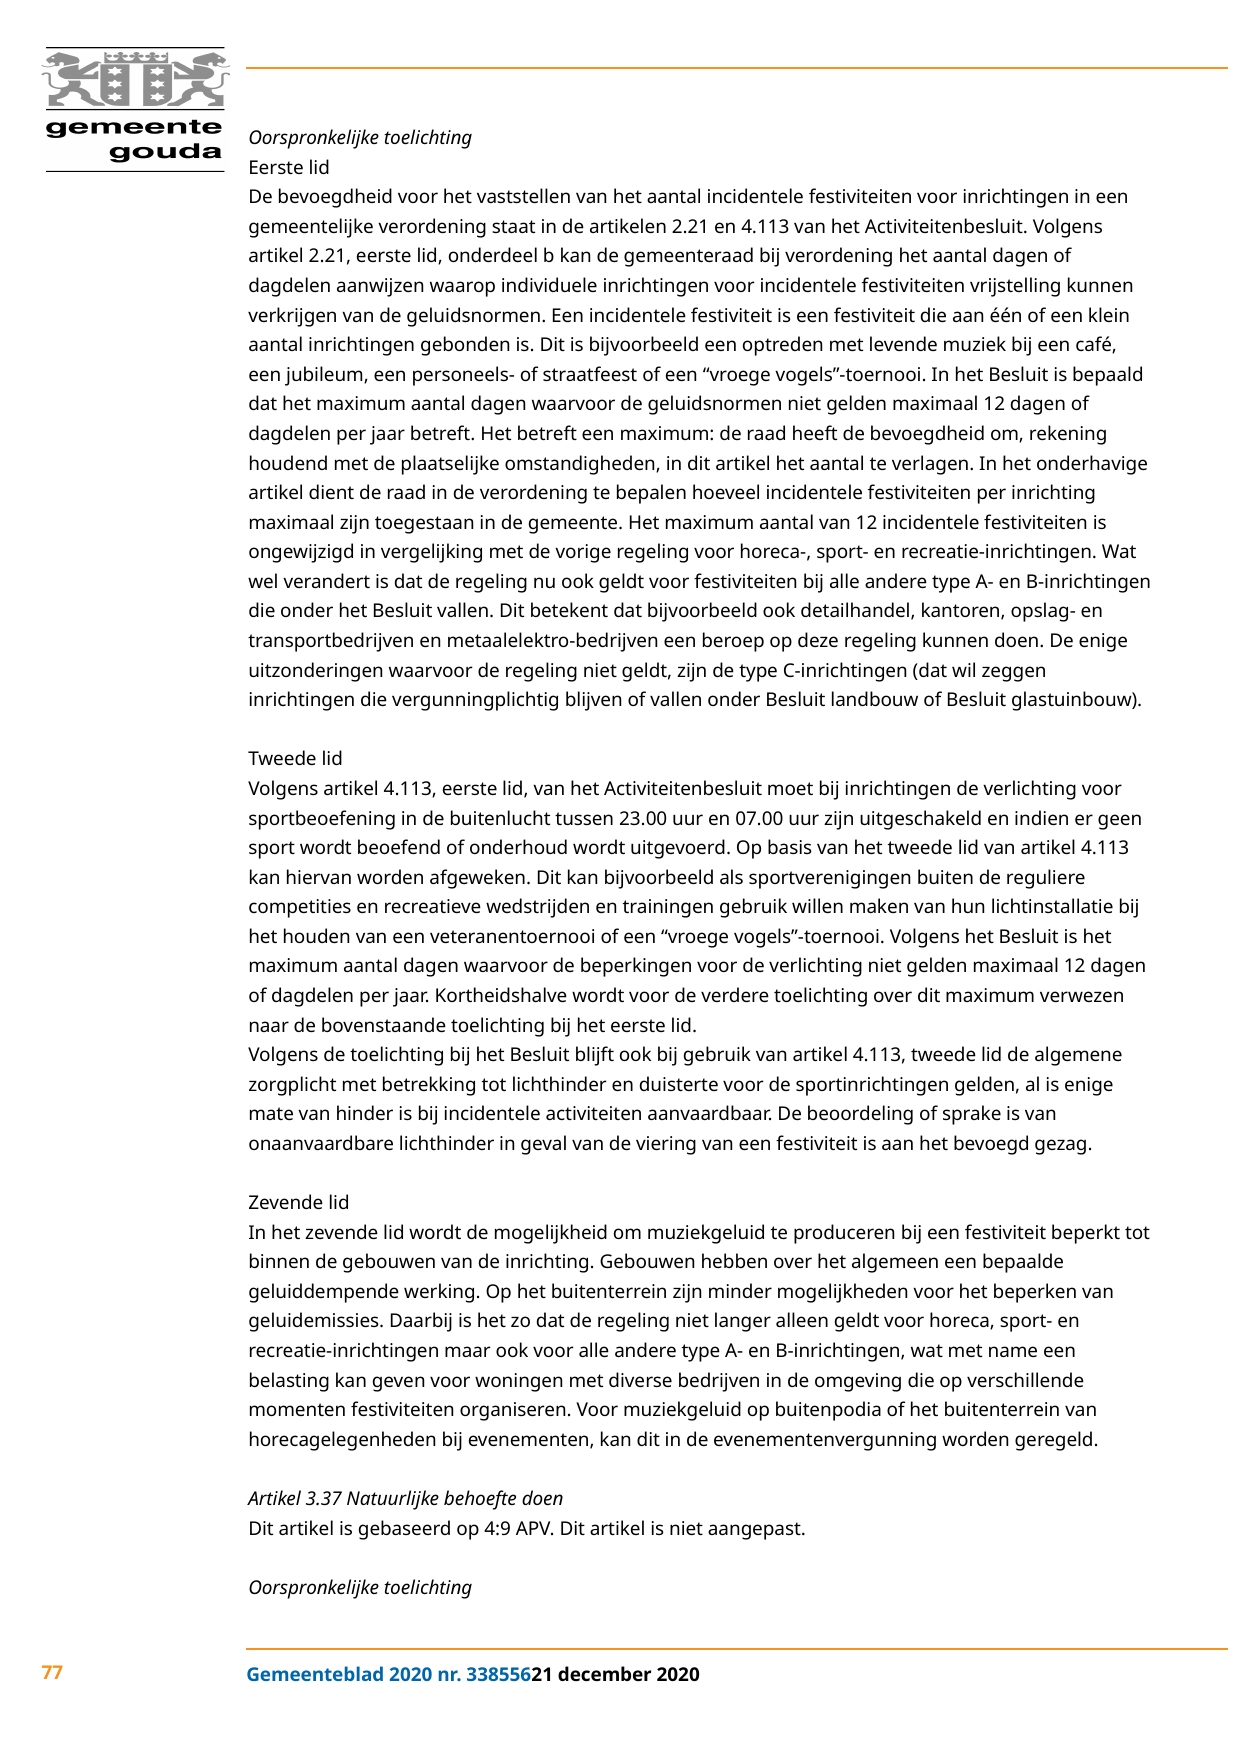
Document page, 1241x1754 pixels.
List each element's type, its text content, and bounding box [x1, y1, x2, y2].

text Zevende lid [248, 1189, 1152, 1215]
picture [41, 47, 231, 172]
text Volgens artikel 4.113, eerste lid, van het Activiteitenbesluit moet bij inrichtingen de verlichting voor sportbeoefening in de buitenlucht tussen 23.00 uur en 07.00 uur zijn uitgeschakeld en indien er geen sport wordt beoefend of onderhoud wordt uitgevoerd. Op basis van het tweede lid van artikel 4.113 kan hiervan worden afgeweken. Dit kan bijvoorbeeld als sportverenigingen buiten de reguliere competities en recreatieve wedstrijden en trainingen gebruik willen maken van hun lichtinstallatie bij het houden van een veteranentoernooi of een “vroege vogels”-toernooi. Volgens het Besluit is het maximum aantal dagen waarvoor de beperkingen voor de verlichting niet gelden maximaal 12 dagen of dagdelen per jaar. Kortheidshalve wordt voor de verdere toelichting over dit maximum verwezen naar de bovenstaande toelichting bij het eerste lid. [248, 775, 1152, 1038]
text De bevoegdheid voor het vaststellen van het aantal incidentele festiviteiten voor inrichtingen in een gemeentelijke verordening staat in de artikelen 2.21 en 4.113 van het Activiteitenbesluit. Volgens artikel 2.21, eerste lid, onderdeel b kan de gemeenteraad bij verordening het aantal dagen of dagdelen aanwijzen waarop individuele inrichtingen voor incidentele festiviteiten vrijstelling kunnen verkrijgen van de geluidsnormen. Een incidentele festiviteit is een festiviteit die aan één of een klein aantal inrichtingen gebonden is. Dit is bijvoorbeeld een optreden met levende muziek bij een café, een jubileum, een personeels- of straatfeest of een “vroege vogels”-toernooi. In het Besluit is bepaald dat het maximum aantal dagen waarvoor de geluidsnormen niet gelden maximaal 12 dagen of dagdelen per jaar betreft. Het betreft een maximum: de raad heeft de bevoegdheid om, rekening houdend met de plaatselijke omstandigheden, in dit artikel het aantal te verlagen. In het onderhavige artikel dient de raad in de verordening te bepalen hoeveel incidentele festiviteiten per inrichting maximaal zijn toegestaan in de gemeente. Het maximum aantal van 12 incidentele festiviteiten is ongewijzigd in vergelijking met de vorige regeling voor horeca-, sport- en recreatie-inrichtingen. Wat wel verandert is dat de regeling nu ook geldt voor festiviteiten bij alle andere type A- en B-inrichtingen die onder het Besluit vallen. Dit betekent dat bijvoorbeeld ook detailhandel, kantoren, opslag- en transportbedrijven en metaalelektro-bedrijven een beroep op deze regeling kunnen doen. De enige uitzonderingen waarvoor de regeling niet geldt, zijn de type C-inrichtingen (dat wil zeggen inrichtingen die vergunningplichtig blijven of vallen onder Besluit landbouw of Besluit glastuinbouw). [248, 183, 1152, 712]
text horecagelegenheden bij evenementen, kan dit in de evenementenvergunning worden geregeld. [248, 1426, 1152, 1452]
text Eerste lid [248, 154, 1152, 180]
text Oorspronkelijke toelichting [248, 1574, 1152, 1600]
text Dit artikel is gebaseerd op 4:9 APV. Dit artikel is niet aangepast. [248, 1515, 1152, 1541]
text Tweede lid [248, 746, 1152, 771]
text Volgens de toelichting bij het Besluit blijft ook bij gebruik van artikel 4.113, tweede lid de algemene zorgplicht met betrekking tot lichthinder en duisterte voor de sportinrichtingen gelden, al is enige mate van hinder is bij incidentele activiteiten aanvaardbaar. De beoordeling of sprake is van onaanvaardbare lichthinder in geval van de viering van een festiviteit is aan het bevoegd gezag. [248, 1041, 1152, 1156]
text Artikel 3.37 Natuurlijke behoefte doen [248, 1485, 1152, 1511]
text In het zevende lid wordt de mogelijkheid om muziekgeluid te produceren bij een festiviteit beperkt tot binnen de gebouwen van de inrichting. Gebouwen hebben over het algemeen een bepaalde geluiddempende werking. Op het buitenterrein zijn minder mogelijkheden voor het beperken van geluidemissies. Daarbij is het zo dat de regeling niet langer alleen geldt voor horeca, sport- en recreatie-inrichtingen maar ook voor alle andere type A- en B-inrichtingen, wat met name een belasting kan geven voor woningen met diverse bedrijven in de omgeving die op verschillende momenten festiviteiten organiseren. Voor muziekgeluid op buitenpodia of het buitenterrein van [248, 1219, 1152, 1422]
text Oorspronkelijke toelichting [248, 124, 1152, 150]
